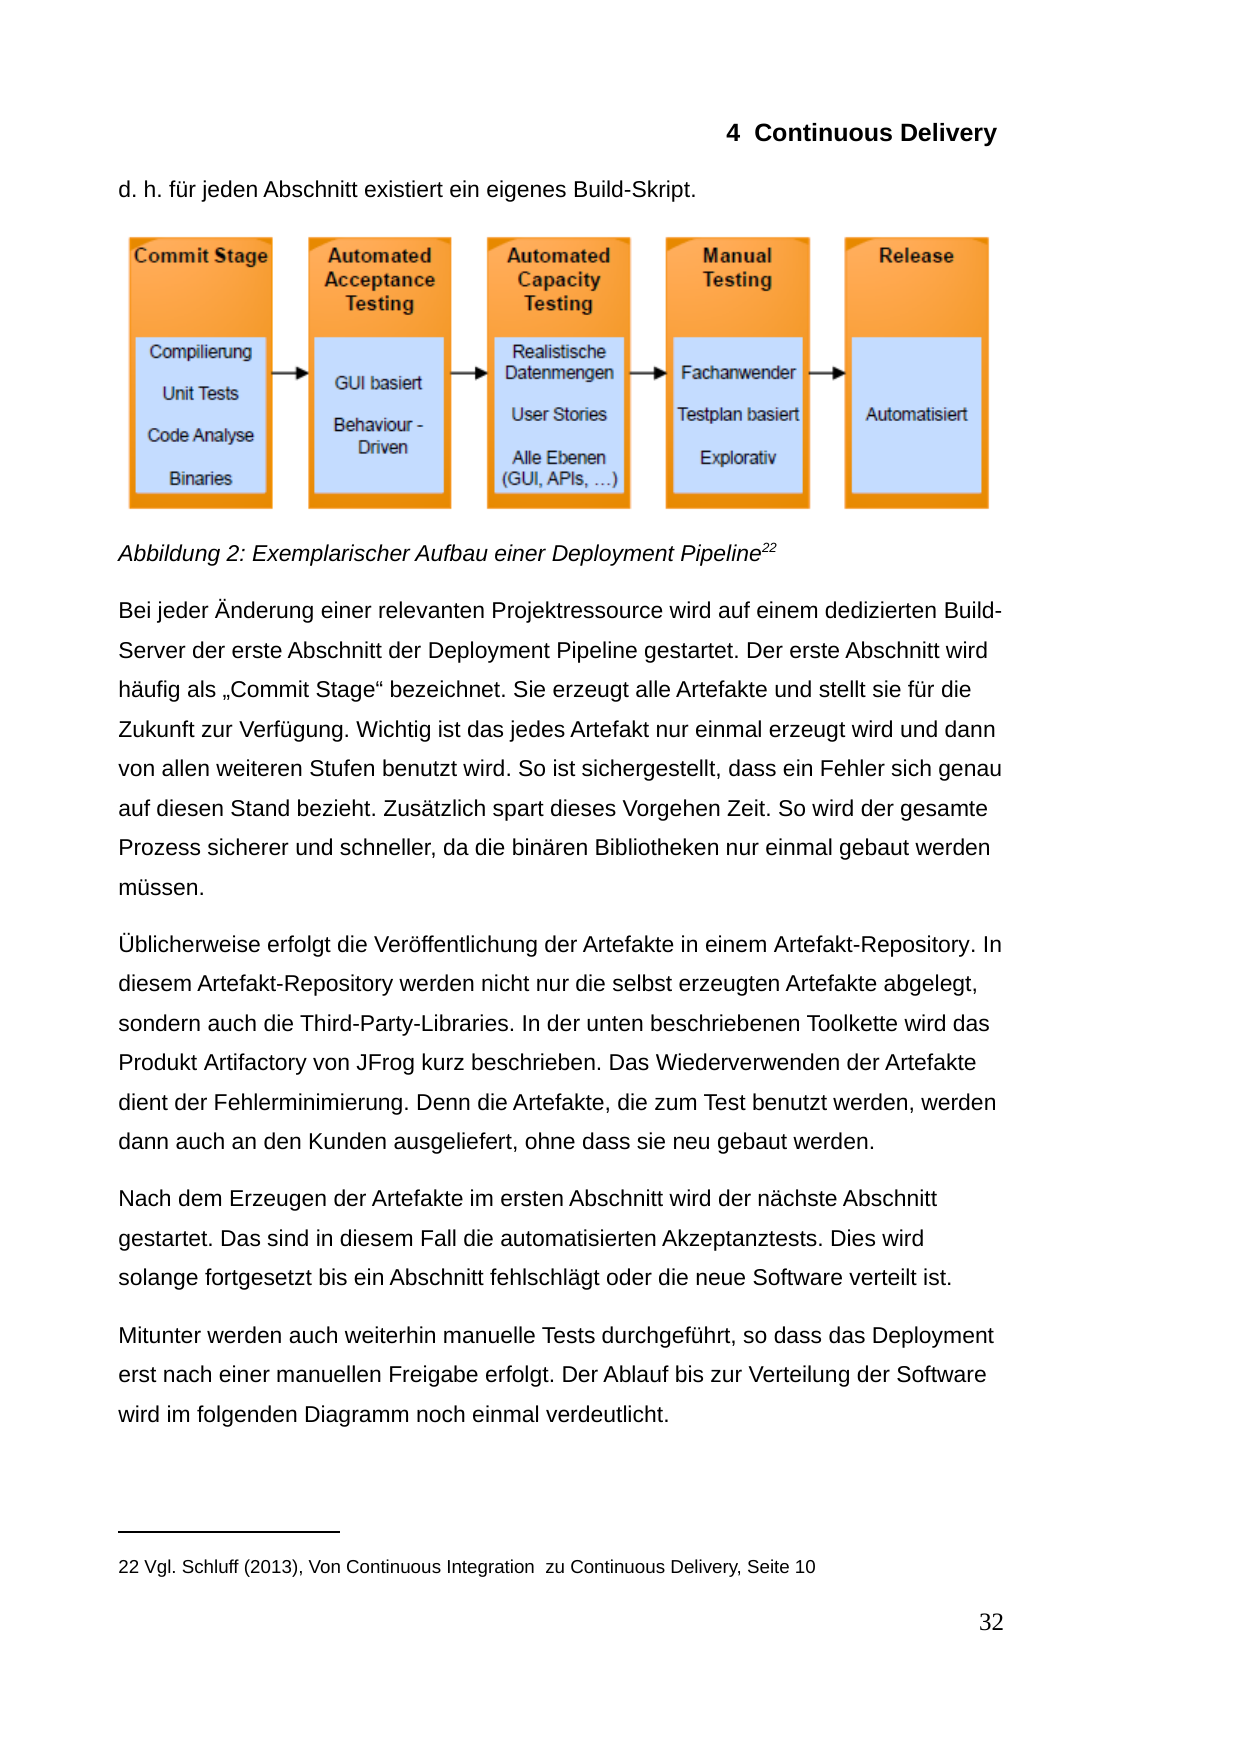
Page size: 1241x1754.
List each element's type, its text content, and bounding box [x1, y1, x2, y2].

text Mitunter werden auch weiterhin manuelle Tests durchgeführt, so dass das Deployment erst nach einer manuellen Freigabe erfolgt. Der Ablauf bis zur Verteilung der Software wird im folgenden Diagramm noch einmal verdeutlicht. [118, 1322, 1004, 1427]
text Üblicherweise erfolgt die Veröffentlichung der Artefakte in einem Artefakt-Repository. In diesem Artefakt-Repository werden nicht nur die selbst erzeugten Artefakte abgelegt, sondern auch die Third-Party-Libraries. In der unten beschriebenen Toolkette wird das Produkt Artifactory von JFrog kurz beschrieben. Das Wiederverwenden der Artefakte dient der Fehlerminimierung. Denn die Artefakte, die zum Test benutzt werden, werden dann auch an den Kunden ausgeliefert, ohne dass sie neu gebaut werden. [118, 931, 1004, 1154]
text Bei jeder Änderung einer relevanten Projektressource wird auf einem dedizierten Build-Server der erste Abschnitt der Deployment Pipeline gestartet. Der erste Abschnitt wird häufig als „Commit Stage“ bezeichnet. Sie erzeugt alle Artefakte und stellt sie für die Zukunft zur Verfügung. Wichtig ist das jedes Artefakt nur einmal erzeugt wird und dann von allen weiteren Stufen benutzt wird. So ist sichergestellt, dass ein Fehler sich genau auf diesen Stand bezieht. Zusätzlich spart dieses Vorgehen Zeit. So wird der gesamte Prozess sicherer und schneller, da die binären Bibliotheken nur einmal gebaut werden müssen. [118, 597, 1004, 900]
text d. h. für jeden Abschnitt existiert ein eigenes Build-Skript. [118, 176, 1004, 203]
text Vgl. Schluff (2013), Von Continuous Integration zu Continuous Delivery, Seite 10 [118, 1556, 1004, 1578]
picture [118, 215, 1004, 527]
text Nach dem Erzeugen der Artefakte im ersten Abschnitt wird der nächste Abschnitt gestartet. Das sind in diesem Fall die automatisierten Akzeptanztests. Dies wird solange fortgesetzt bis ein Abschnitt fehlschlägt oder die neue Software verteilt ist. [118, 1185, 1004, 1291]
text Abbildung 2: Exemplarischer Aufbau einer Deployment Pipeline [118, 527, 1004, 566]
